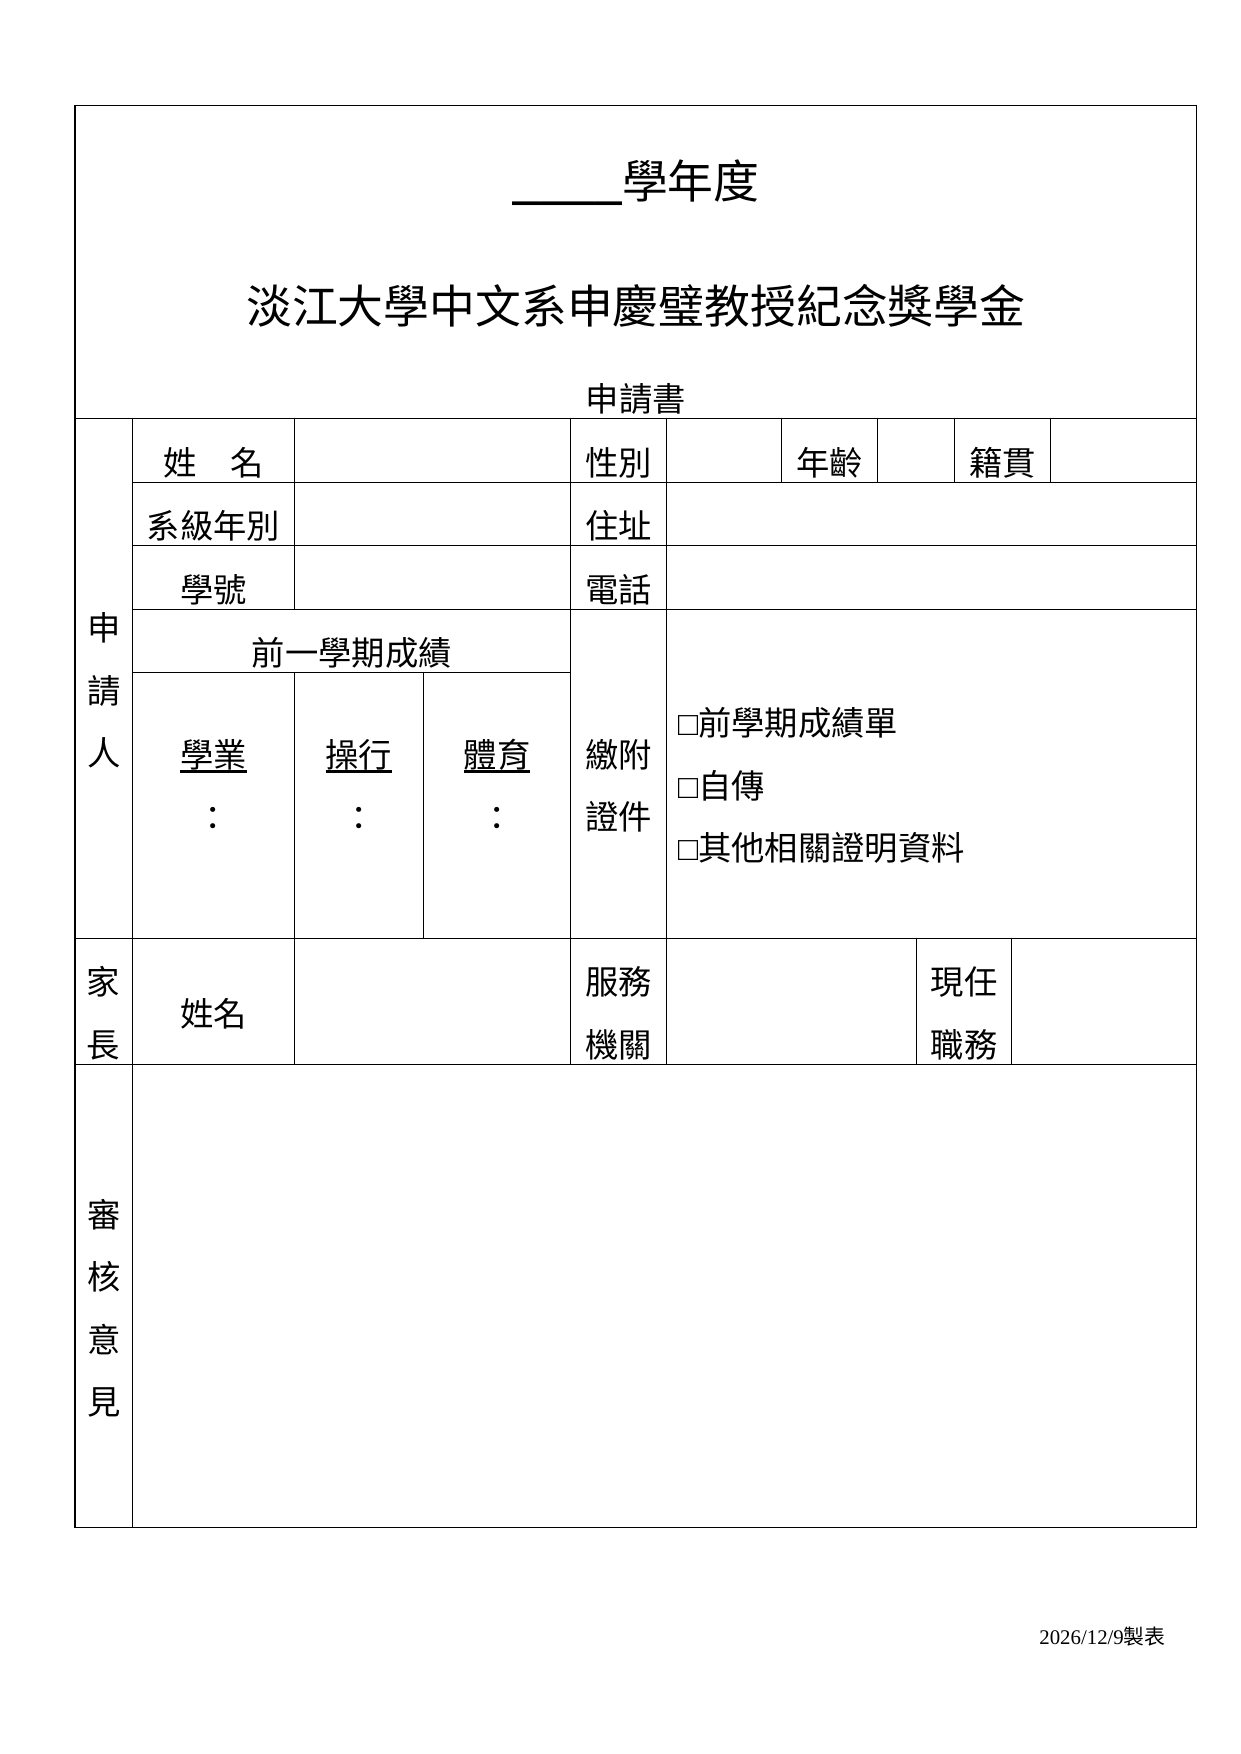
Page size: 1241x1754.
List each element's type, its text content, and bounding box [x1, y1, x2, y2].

table_cell [295, 939, 570, 1063]
table_cell 性別 [571, 419, 666, 482]
table_cell 體育 ： [424, 673, 570, 937]
table_cell 審核意見 [76, 1065, 132, 1527]
table_cell 電話 [571, 546, 666, 609]
table_cell [1051, 419, 1196, 482]
table_cell 年齡 [782, 419, 877, 482]
table_cell [1012, 939, 1196, 1063]
table_header ____學年度 淡江大學中文系申慶璧教授紀念獎學金 申請書 [76, 106, 1196, 418]
table_cell 系級年別 [133, 483, 294, 545]
table_cell [667, 939, 916, 1063]
table_cell [667, 419, 781, 482]
table_cell 姓 名 [133, 419, 294, 482]
table_cell 學業 ： [133, 673, 294, 937]
table_cell 學號 [133, 546, 294, 609]
table_cell 申請人 [76, 419, 132, 937]
table_cell [133, 1065, 1196, 1527]
table_cell 服務機關 [571, 939, 666, 1063]
table_cell [878, 419, 954, 482]
table_cell [295, 419, 570, 482]
table_cell 前一學期成績 [133, 610, 570, 672]
table_cell [295, 483, 570, 545]
table_cell [295, 546, 570, 609]
table_cell 操行 ： [295, 673, 423, 937]
table_cell 姓名 [133, 939, 294, 1063]
table_cell □前學期成績單 □自傳 □其他相關證明資料 [667, 610, 1196, 937]
table_cell [667, 483, 1196, 545]
table_cell 現任職務 [917, 939, 1011, 1063]
table_cell 住址 [571, 483, 666, 545]
table_cell 籍貫 [955, 419, 1050, 482]
table_cell 繳附證件 [571, 610, 666, 937]
table_cell 家長 [76, 939, 132, 1063]
table_cell [667, 546, 1196, 609]
